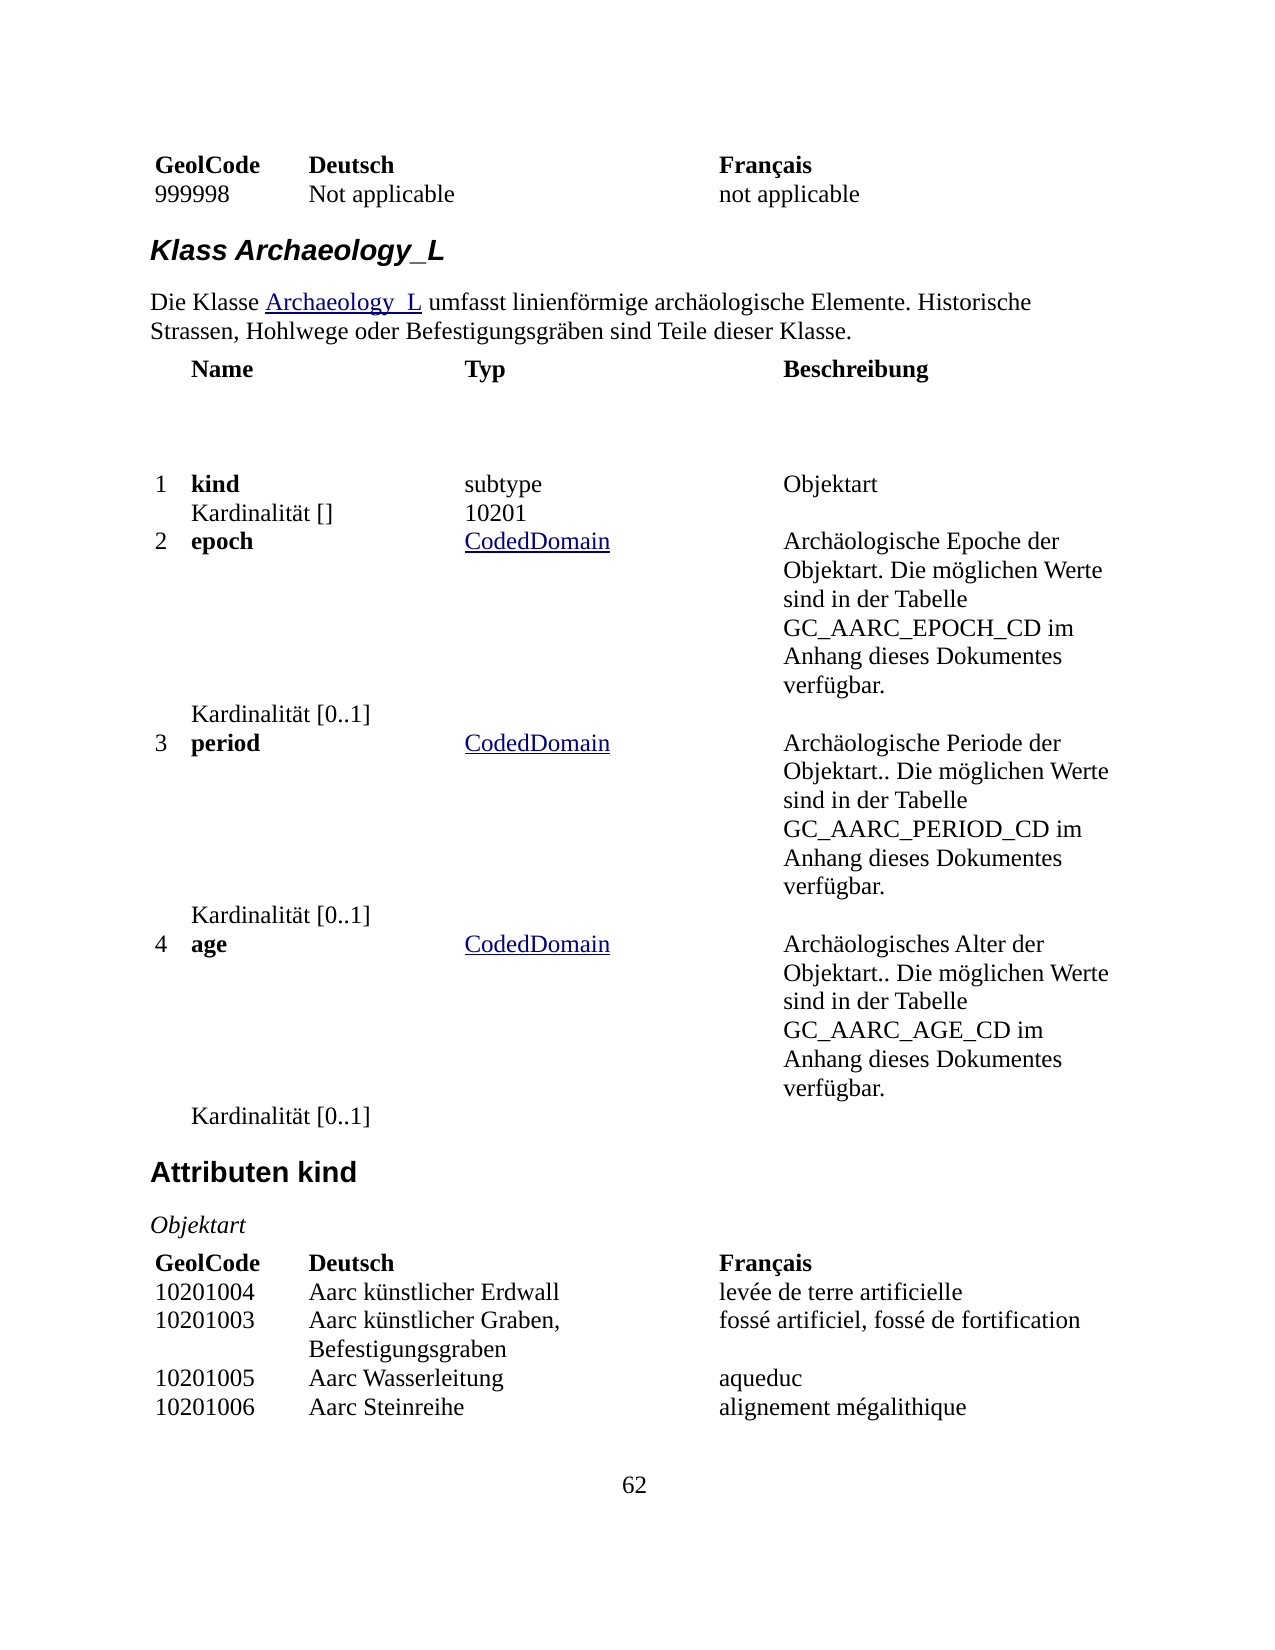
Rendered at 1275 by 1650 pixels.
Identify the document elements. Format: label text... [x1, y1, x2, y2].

table_cell Aarc Steinreihe [304, 1392, 714, 1420]
table_cell 1 [150, 469, 186, 498]
table_header GeolCode [150, 150, 304, 179]
table_header Beschreibung [779, 354, 1125, 469]
table_cell [779, 498, 1125, 526]
table_cell Kardinalität [0..1] [186, 699, 460, 728]
table_cell Not applicable [304, 179, 714, 207]
table_cell Archäologische Periode der Objektart.. Die möglichen Werte sind in der Tabelle GC_AARC_PERIOD_CD im Anhang dieses Dokumentes verfügbar. [779, 728, 1125, 900]
table_cell [150, 1101, 186, 1130]
table_cell 3 [150, 728, 186, 900]
table_header [150, 354, 186, 469]
table_cell fossé artificiel, fossé de fortification [714, 1305, 1125, 1363]
table_cell Aarc Wasserleitung [304, 1363, 714, 1392]
table_cell Aarc künstlicher Erdwall [304, 1277, 714, 1305]
table_header Typ [460, 354, 779, 469]
table_cell period [186, 728, 460, 900]
text Objektart [150, 1210, 1125, 1239]
table_cell [150, 699, 186, 728]
table_cell 10201006 [150, 1392, 304, 1420]
table_header Français [714, 1248, 1125, 1277]
table_cell Aarc künstlicher Graben, Befestigungsgraben [304, 1305, 714, 1363]
table_cell 4 [150, 929, 186, 1101]
table_cell subtype [460, 469, 779, 498]
table_header Name [186, 354, 460, 469]
table_cell 10201003 [150, 1305, 304, 1363]
table_cell epoch [186, 526, 460, 699]
table_cell Archäologisches Alter der Objektart.. Die möglichen Werte sind in der Tabelle GC_AARC_AGE_CD im Anhang dieses Dokumentes verfügbar. [779, 929, 1125, 1101]
table_cell CodedDomain [460, 728, 779, 900]
table_cell [779, 699, 1125, 728]
table_cell [150, 498, 186, 526]
table_cell Kardinalität [] [186, 498, 460, 526]
table_header GeolCode [150, 1248, 304, 1277]
table_cell age [186, 929, 460, 1101]
table_cell Archäologische Epoche der Objektart. Die möglichen Werte sind in der Tabelle GC_AARC_EPOCH_CD im Anhang dieses Dokumentes verfügbar. [779, 526, 1125, 699]
subtitle Klass Archaeology_L [150, 232, 1125, 266]
table_cell alignement mégalithique [714, 1392, 1125, 1420]
table_cell Objektart [779, 469, 1125, 498]
table_cell [460, 699, 779, 728]
table_header Français [714, 150, 1125, 179]
subtitle Attributen kind [150, 1155, 1125, 1189]
table_cell levée de terre artificielle [714, 1277, 1125, 1305]
table_cell CodedDomain [460, 526, 779, 699]
table_cell [779, 1101, 1125, 1130]
table_cell CodedDomain [460, 929, 779, 1101]
table_cell [779, 900, 1125, 929]
table_cell 999998 [150, 179, 304, 207]
table_cell 2 [150, 526, 186, 699]
table_cell 10201004 [150, 1277, 304, 1305]
table_cell [460, 1101, 779, 1130]
table_cell not applicable [714, 179, 1125, 207]
table_cell [460, 900, 779, 929]
table_header Deutsch [304, 1248, 714, 1277]
table_cell aqueduc [714, 1363, 1125, 1392]
table_cell [150, 900, 186, 929]
table_header Deutsch [304, 150, 714, 179]
table_cell Kardinalität [0..1] [186, 1101, 460, 1130]
table_cell 10201005 [150, 1363, 304, 1392]
table_cell kind [186, 469, 460, 498]
table_cell 10201 [460, 498, 779, 526]
table_cell Kardinalität [0..1] [186, 900, 460, 929]
text Die Klasse Archaeology_L umfasst linienförmige archäologische Elemente. Historische Strassen, Hohlwege oder Befestigungsgräben sind Teile dieser Klasse. [150, 287, 1125, 345]
